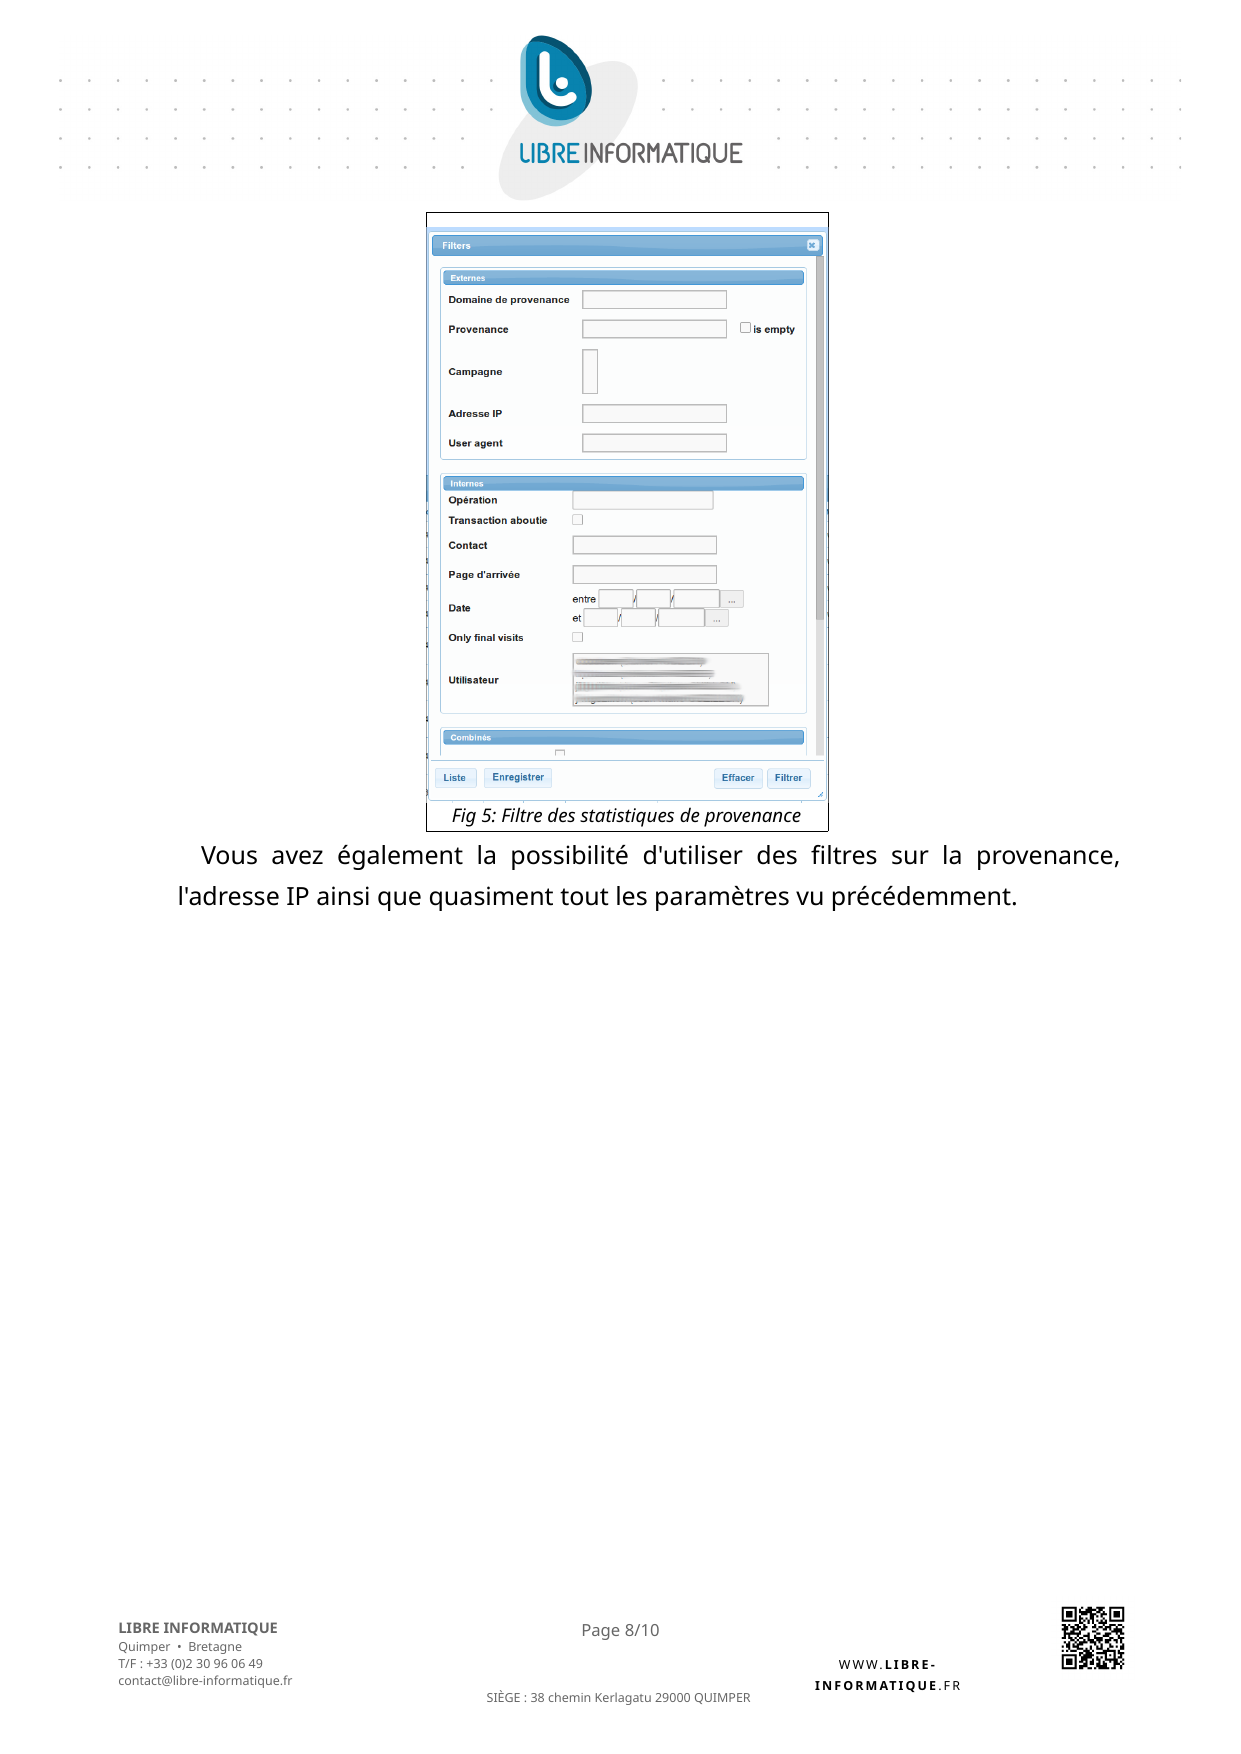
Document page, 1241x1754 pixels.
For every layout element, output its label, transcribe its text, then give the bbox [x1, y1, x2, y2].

picture [1051, 1596, 1135, 1680]
picture [557, 78, 567, 88]
picture [426, 227, 829, 803]
text Fig 5: Filtre des statistiques de provenance [429, 803, 825, 828]
picture [59, 35, 1182, 201]
picture [540, 52, 576, 106]
text Vous avez également la possibilité d'utiliser des filtres sur la provenance, l'adresse IP ainsi que quasiment tout les paramètres vu précédemment. [177, 201, 1122, 913]
